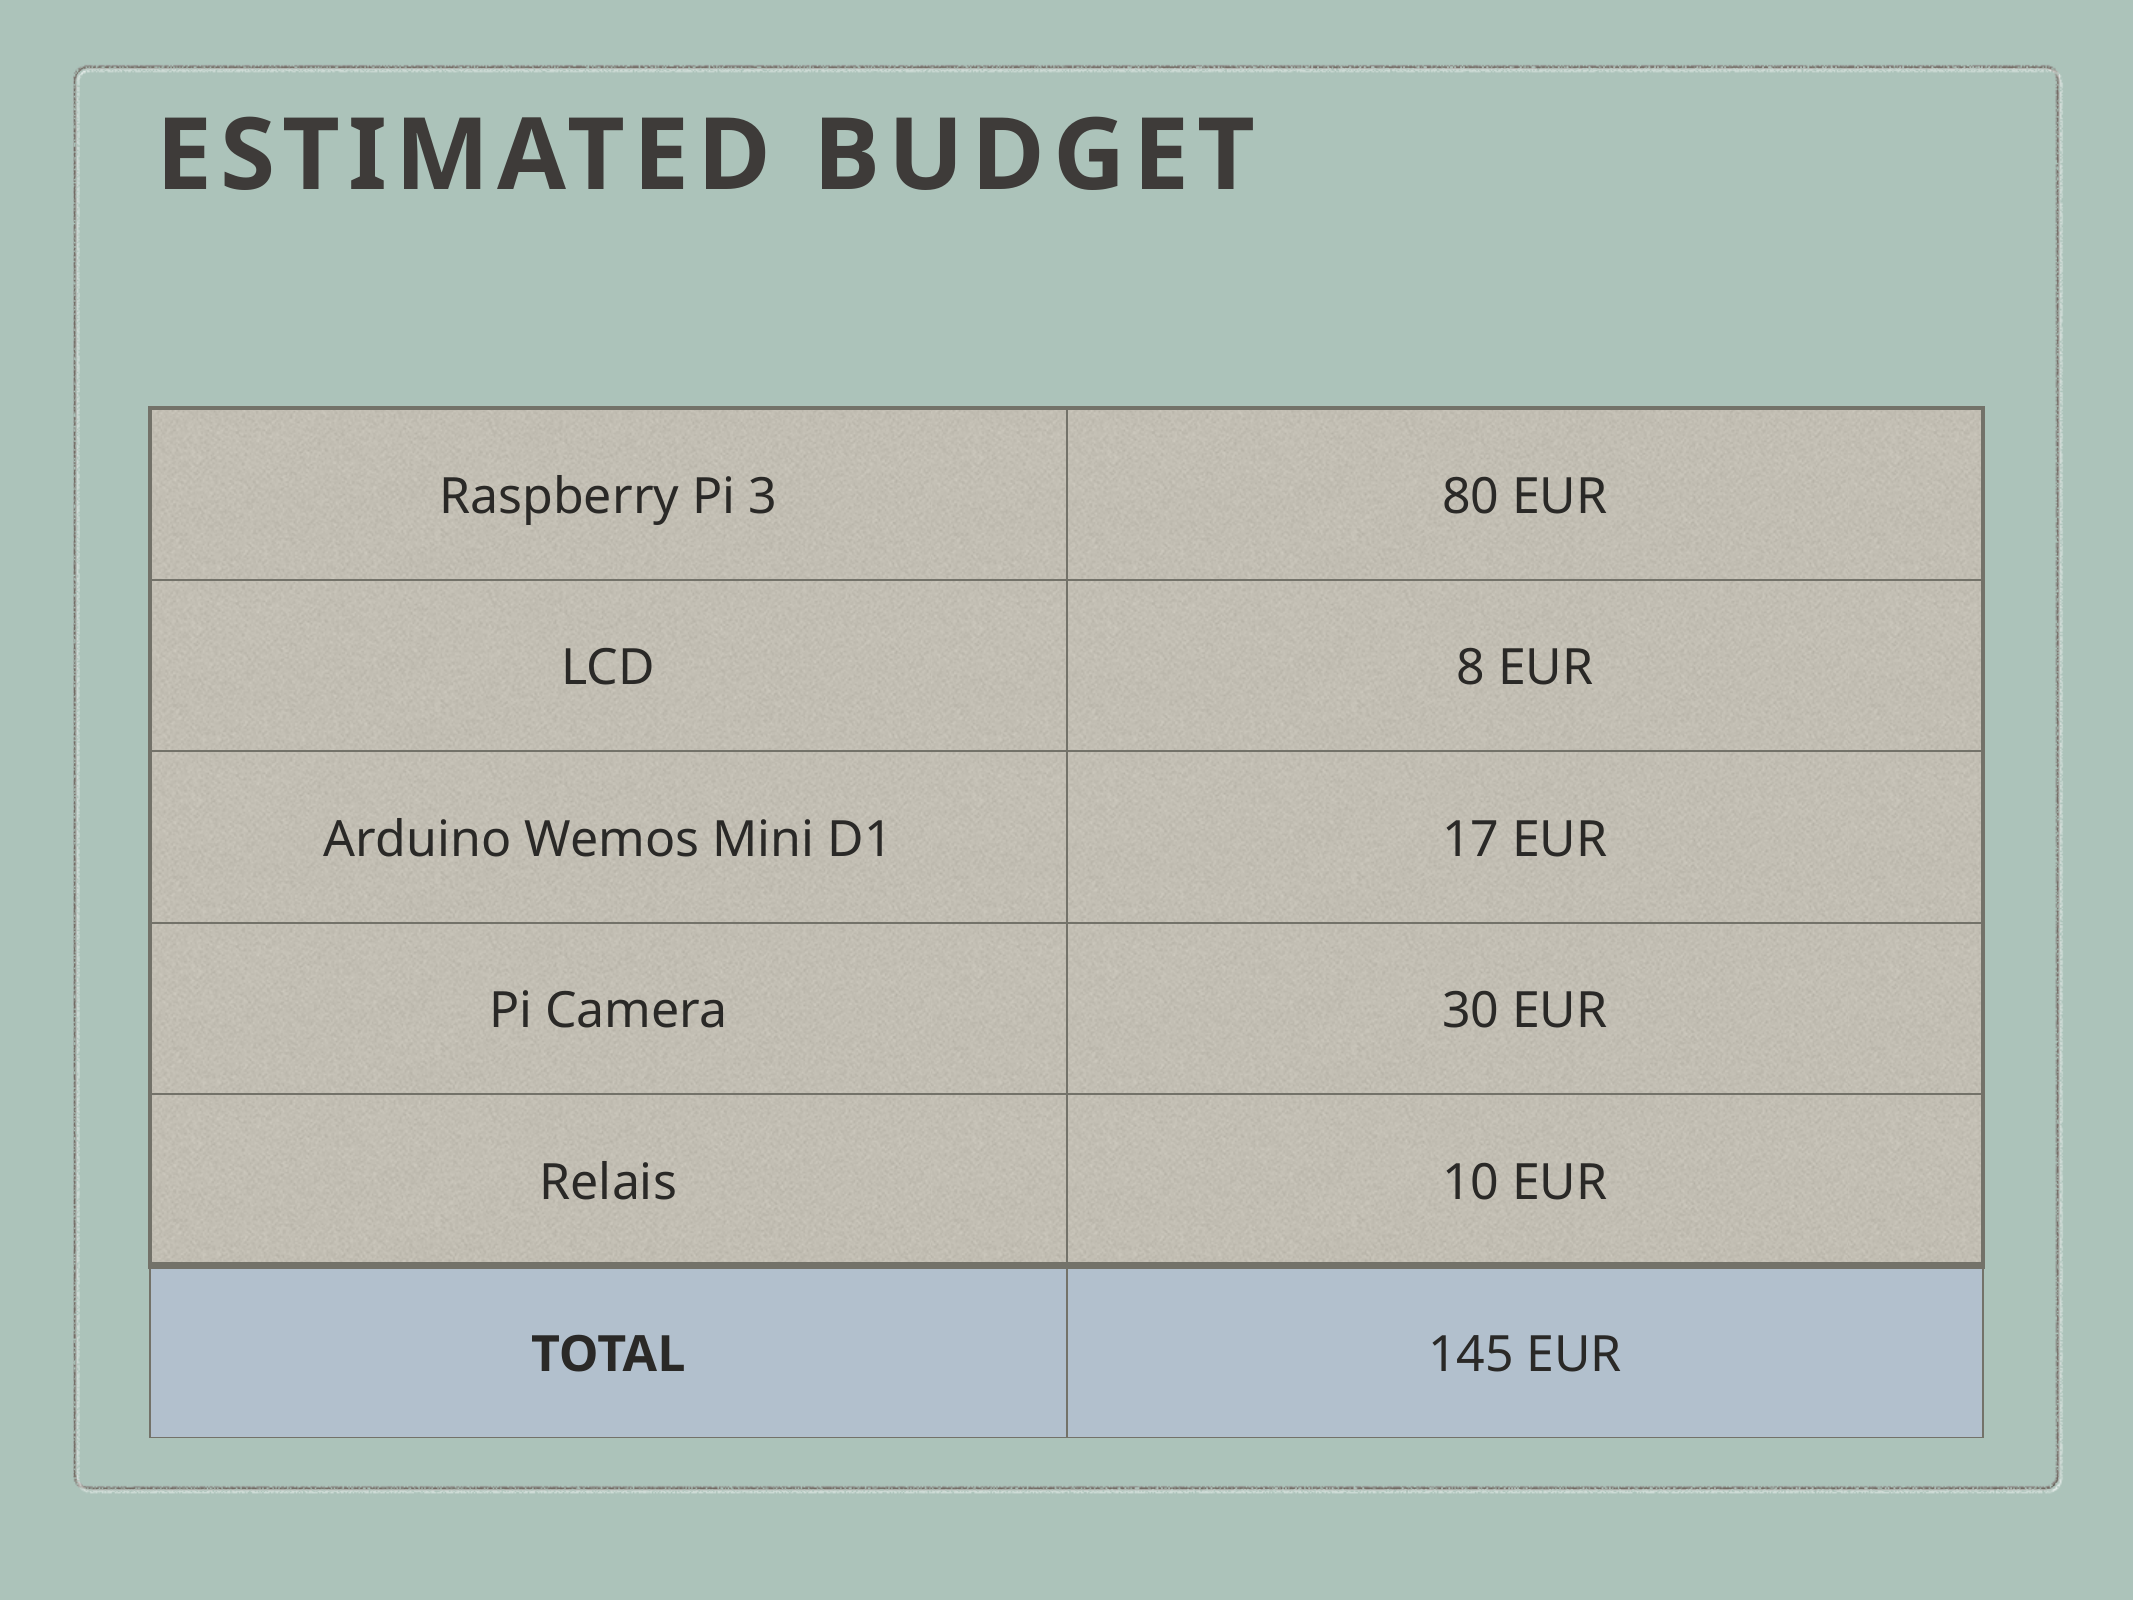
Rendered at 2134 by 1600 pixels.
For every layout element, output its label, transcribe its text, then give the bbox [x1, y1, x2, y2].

table_header 80 EUR [1068, 410, 1981, 579]
table_cell Pi Camera [152, 924, 1066, 1093]
table_cell LCD [152, 581, 1066, 750]
table_cell 30 EUR [1068, 924, 1981, 1093]
picture [64, 58, 2069, 1498]
table_cell 17 EUR [1068, 752, 1981, 922]
table_cell Relais [152, 1095, 1066, 1262]
title Estimated Budget [147, 104, 1986, 386]
table_cell 145 EUR [1068, 1269, 1982, 1437]
table_cell Arduino Wemos Mini D1 [152, 752, 1066, 922]
table_header Raspberry Pi 3 [152, 410, 1066, 579]
table_cell 8 EUR [1068, 581, 1981, 750]
table_cell 10 EUR [1068, 1095, 1981, 1262]
table_cell TOTAL [151, 1269, 1066, 1437]
